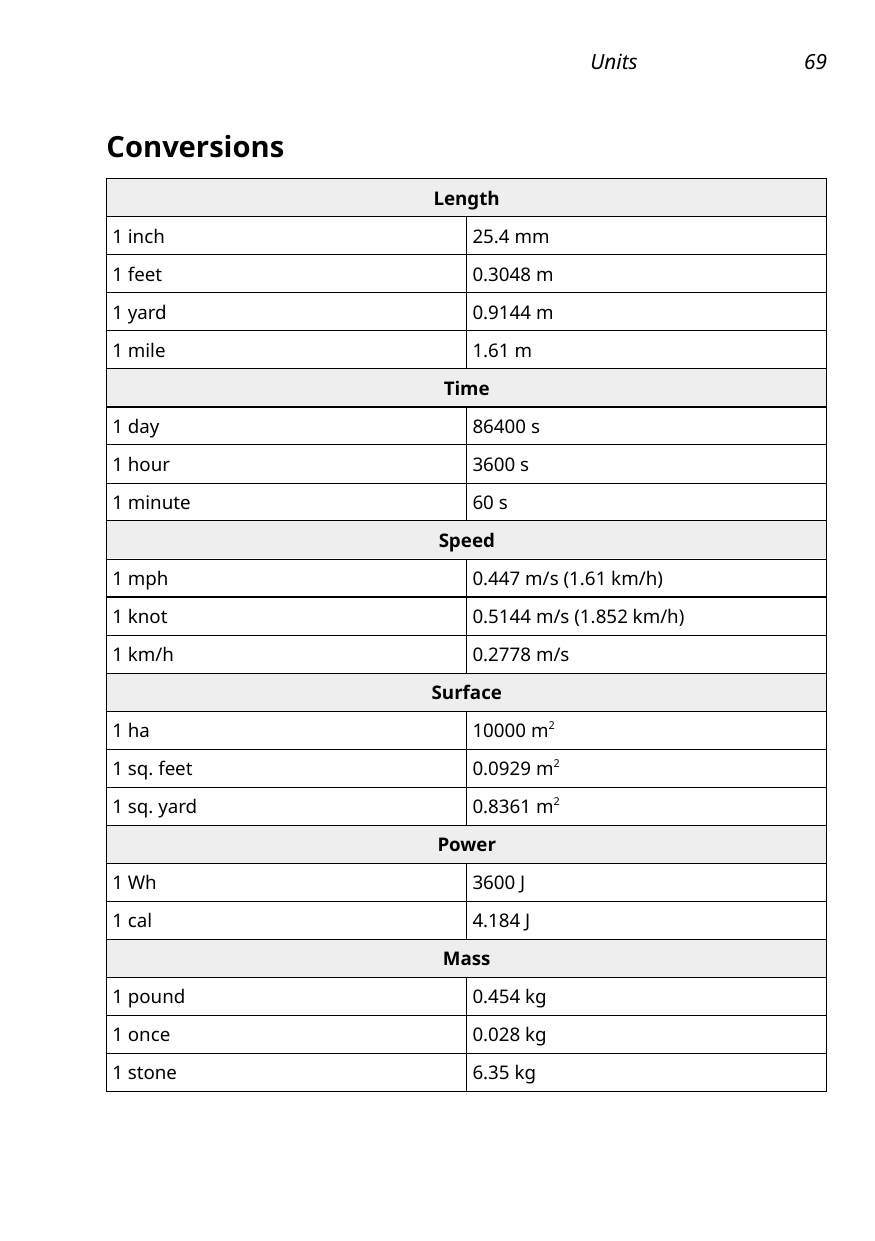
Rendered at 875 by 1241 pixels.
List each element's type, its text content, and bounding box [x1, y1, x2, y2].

table_cell Surface [107, 674, 826, 711]
table_cell 1 mph [107, 560, 466, 596]
table_cell Time [107, 369, 826, 406]
subtitle Conversions [106, 126, 827, 166]
table_cell 1 stone [107, 1054, 466, 1091]
table_cell Speed [107, 521, 826, 558]
table_cell 1 mile [107, 331, 466, 368]
table_cell 1 hour [107, 445, 466, 482]
table_cell 10000 m2 [467, 712, 826, 748]
table_cell 0.5144 m/s (1.852 km/h) [467, 598, 826, 634]
table_cell 0.447 m/s (1.61 km/h) [467, 560, 826, 596]
table_cell 0.9144 m [467, 293, 826, 330]
table_cell 4.184 J [467, 902, 826, 939]
table_cell 1 cal [107, 902, 466, 939]
table_cell 60 s [467, 484, 826, 520]
table_cell 1 pound [107, 978, 466, 1015]
table_cell 0.028 kg [467, 1016, 826, 1053]
table_cell 1.61 m [467, 331, 826, 368]
table_cell 25.4 mm [467, 217, 826, 254]
table_cell 6.35 kg [467, 1054, 826, 1091]
table_cell 1 yard [107, 293, 466, 330]
table_cell Power [107, 826, 826, 863]
table_cell 0.454 kg [467, 978, 826, 1015]
table_cell 1 km/h [107, 636, 466, 672]
table_cell 0.8361 m2 [467, 788, 826, 824]
table_cell 1 once [107, 1016, 466, 1053]
table_cell 1 day [107, 408, 466, 444]
table_cell 1 knot [107, 598, 466, 634]
table_cell 1 sq. feet [107, 750, 466, 787]
table_cell 1 minute [107, 484, 466, 520]
table_cell 0.0929 m2 [467, 750, 826, 787]
table_cell Mass [107, 940, 826, 977]
table_cell 1 inch [107, 217, 466, 254]
table_cell 0.3048 m [467, 255, 826, 292]
table_header Length [107, 179, 826, 216]
table_cell 3600 s [467, 445, 826, 482]
table_cell 1 Wh [107, 864, 466, 901]
table_cell 1 feet [107, 255, 466, 292]
table_cell 86400 s [467, 408, 826, 444]
table_cell 1 ha [107, 712, 466, 748]
table_cell 3600 J [467, 864, 826, 901]
table_cell 0.2778 m/s [467, 636, 826, 672]
table_cell 1 sq. yard [107, 788, 466, 824]
